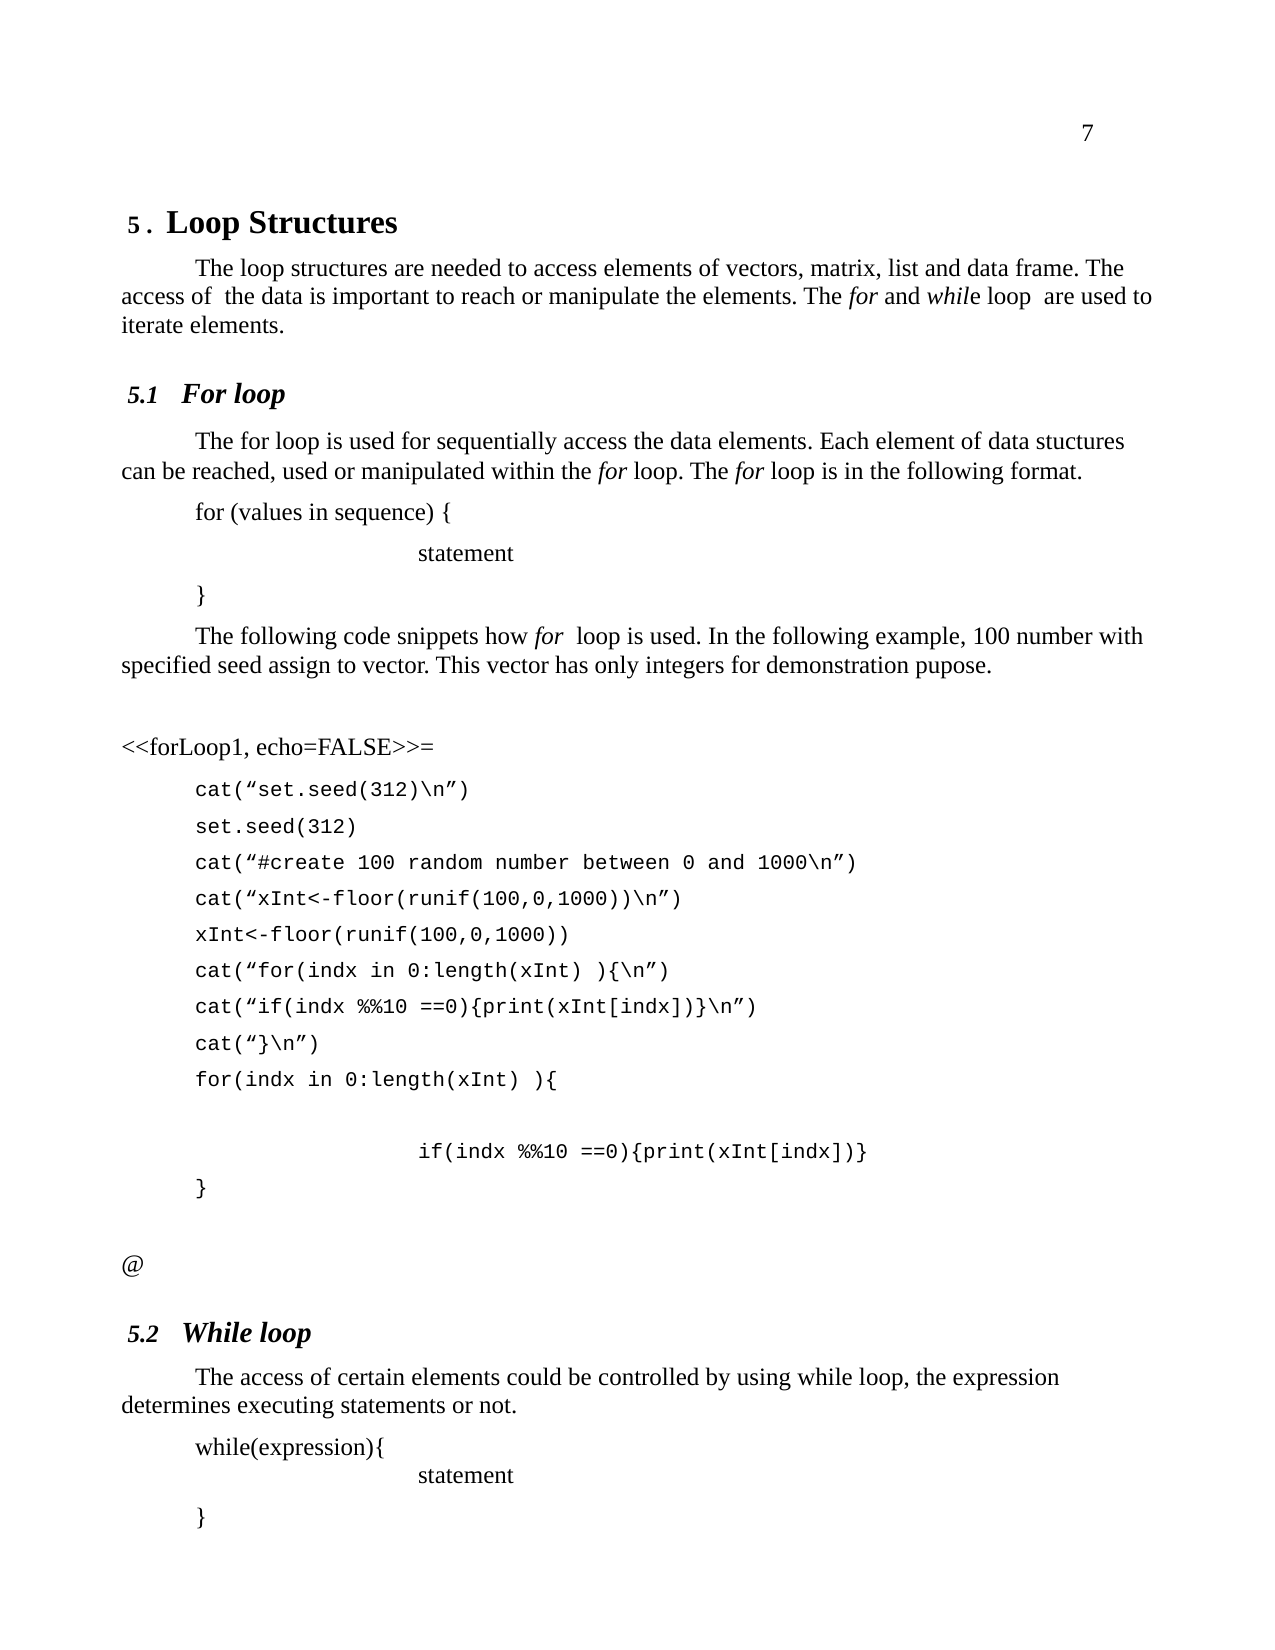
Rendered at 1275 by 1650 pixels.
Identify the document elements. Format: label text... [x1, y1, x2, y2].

text } [121, 1177, 1158, 1201]
subtitle While loop [121, 1316, 1158, 1349]
text <<forLoop1, echo=FALSE>>= [121, 732, 1158, 761]
text for(indx in 0:length(xInt) ){ [121, 1069, 1158, 1092]
text } [121, 580, 1158, 608]
text cat(“}\n”) [121, 1032, 1158, 1056]
text @ [121, 1249, 1158, 1278]
text set.seed(312) [121, 816, 1158, 839]
text statement [121, 1460, 1158, 1489]
text cat(“set.seed(312)\n”) [121, 773, 1158, 803]
text cat(“xInt<-floor(runif(100,0,1000))\n”) [121, 888, 1158, 912]
text cat(“for(indx in 0:length(xInt) ){\n”) [121, 960, 1158, 984]
text } [121, 1502, 1158, 1530]
text The following code snippets how for loop is used. In the following example, 100 number with specified seed assign to vector. This vector has only integers for demonstration pupose. [121, 621, 1158, 678]
text cat(“if(indx %%10 ==0){print(xInt[indx])}\n”) [121, 996, 1158, 1020]
subtitle Loop Structures [121, 202, 1158, 240]
text The for loop is used for sequentially access the data elements. Each element of data stuctures can be reached, used or manipulated within the for loop. The for loop is in the following format. [121, 422, 1158, 485]
text while(expression){ [121, 1432, 1158, 1460]
text cat(“#create 100 random number between 0 and 1000\n”) [121, 852, 1158, 875]
text statement [121, 538, 1158, 567]
text The loop structures are needed to access elements of vectors, matrix, list and data frame. The access of the data is important to reach or manipulate the elements. The for and while loop are used to iterate elements. [121, 253, 1158, 339]
text The access of certain elements could be controlled by using while loop, the expression determines executing statements or not. [121, 1362, 1158, 1419]
text for (values in sequence) { [121, 497, 1158, 526]
subtitle For loop [121, 376, 1158, 410]
text xInt<-floor(runif(100,0,1000)) [121, 924, 1158, 948]
text if(indx %%10 ==0){print(xInt[indx])} [121, 1141, 1158, 1164]
